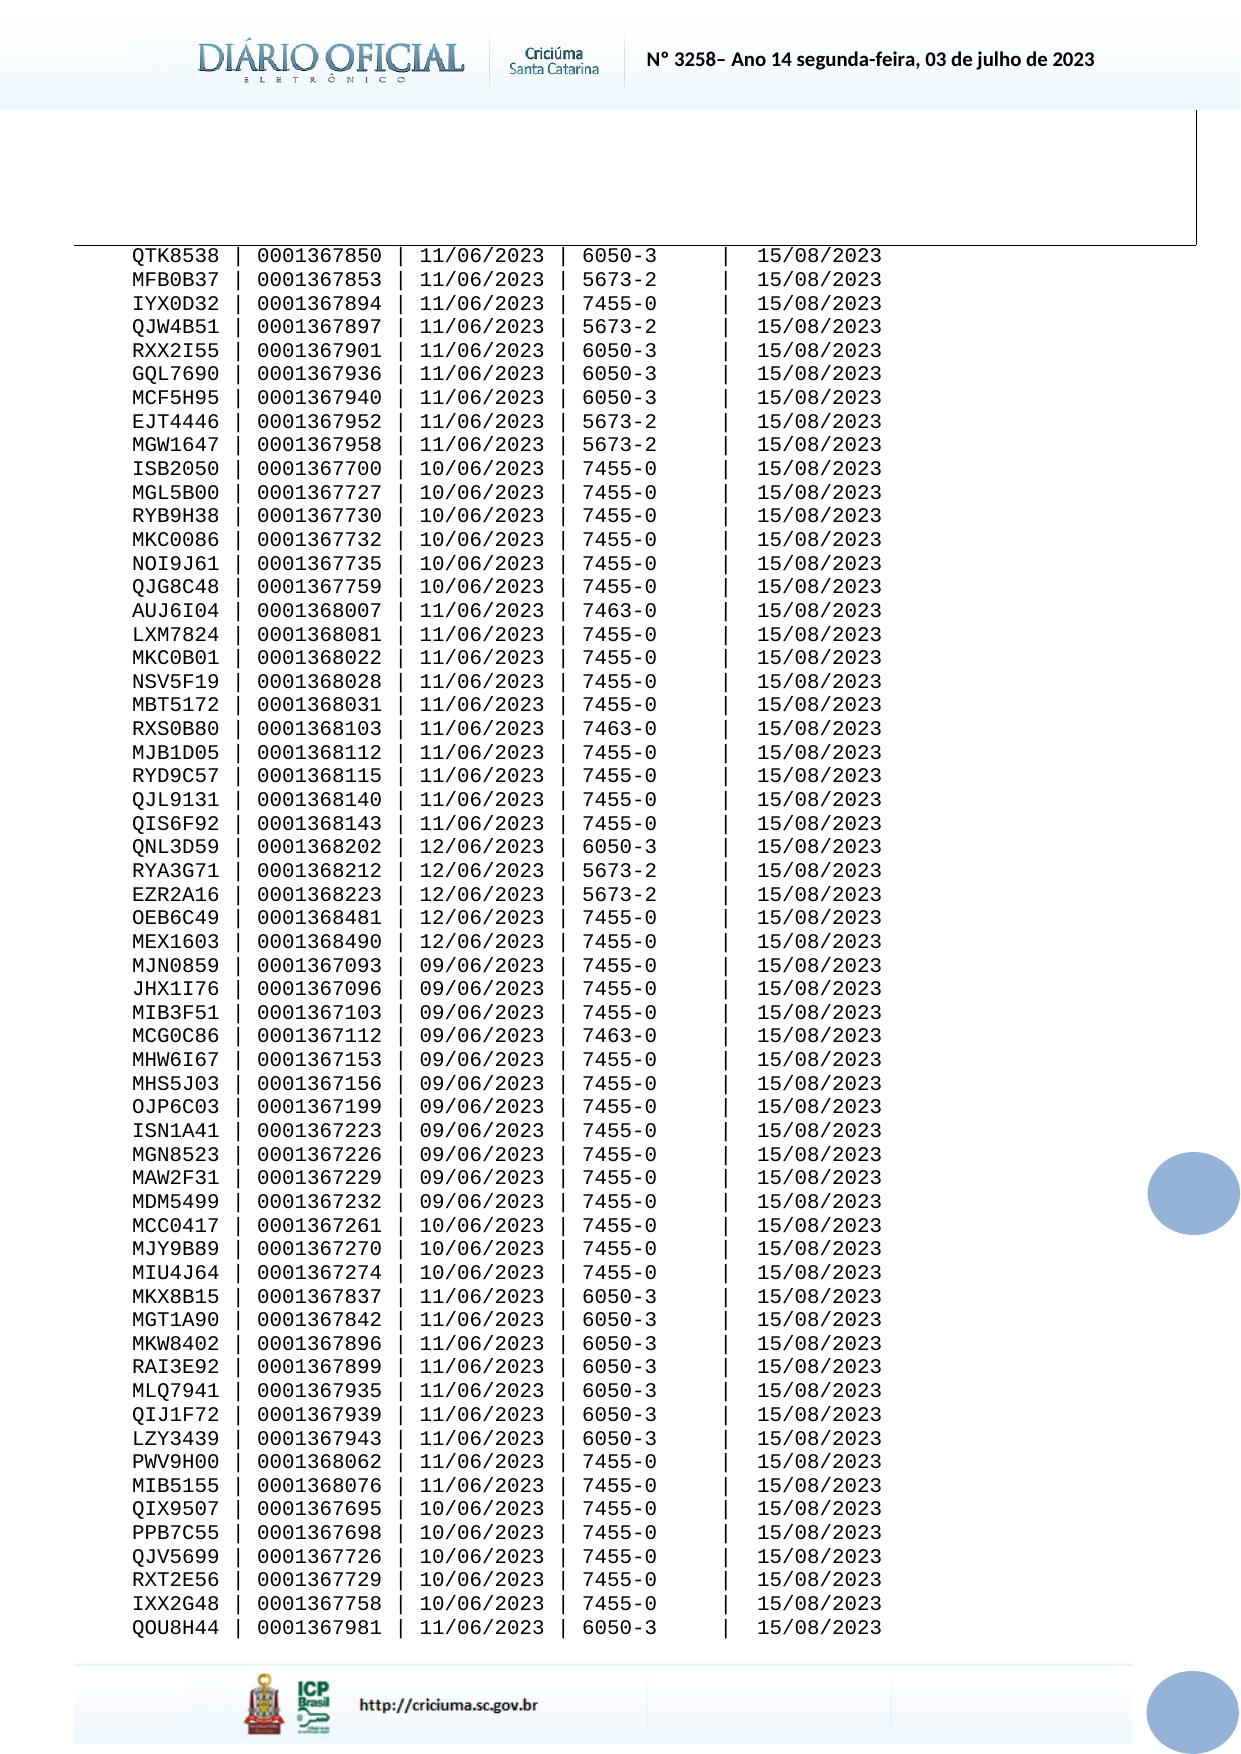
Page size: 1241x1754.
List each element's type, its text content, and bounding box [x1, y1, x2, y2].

text RAI3E92 | 0001367899 | 11/06/2023 | 6050-3 | 15/08/2023 [44, 1357, 1196, 1380]
text QOU8H44 | 0001367981 | 11/06/2023 | 6050-3 | 15/08/2023 [44, 1617, 1196, 1640]
text MKW8402 | 0001367896 | 11/06/2023 | 6050-3 | 15/08/2023 [44, 1333, 1196, 1357]
text MIB3F51 | 0001367103 | 09/06/2023 | 7455-0 | 15/08/2023 [44, 1002, 1196, 1026]
text LZY3439 | 0001367943 | 11/06/2023 | 6050-3 | 15/08/2023 [44, 1427, 1196, 1451]
text QJL9131 | 0001368140 | 11/06/2023 | 7455-0 | 15/08/2023 [44, 789, 1196, 813]
text MIU4J64 | 0001367274 | 10/06/2023 | 7455-0 | 15/08/2023 [44, 1262, 1196, 1286]
text MKX8B15 | 0001367837 | 11/06/2023 | 6050-3 | 15/08/2023 [44, 1286, 1196, 1309]
text MCG0C86 | 0001367112 | 09/06/2023 | 7463-0 | 15/08/2023 [44, 1026, 1196, 1049]
text QJG8C48 | 0001367759 | 10/06/2023 | 7455-0 | 15/08/2023 [44, 576, 1196, 600]
text RYB9H38 | 0001367730 | 10/06/2023 | 7455-0 | 15/08/2023 [44, 505, 1196, 529]
text MIB5155 | 0001368076 | 11/06/2023 | 7455-0 | 15/08/2023 [44, 1475, 1196, 1498]
text MKC0086 | 0001367732 | 10/06/2023 | 7455-0 | 15/08/2023 [44, 529, 1196, 553]
text MDM5499 | 0001367232 | 09/06/2023 | 7455-0 | 15/08/2023 [44, 1191, 1153, 1215]
text EZR2A16 | 0001368223 | 12/06/2023 | 5673-2 | 15/08/2023 [44, 884, 1196, 907]
text LXM7824 | 0001368081 | 11/06/2023 | 7455-0 | 15/08/2023 [44, 623, 1196, 647]
text MAW2F31 | 0001367229 | 09/06/2023 | 7455-0 | 15/08/2023 [44, 1167, 1157, 1191]
text ISB2050 | 0001367700 | 10/06/2023 | 7455-0 | 15/08/2023 [44, 458, 1196, 482]
text MGT1A90 | 0001367842 | 11/06/2023 | 6050-3 | 15/08/2023 [44, 1309, 1196, 1333]
text MLQ7941 | 0001367935 | 11/06/2023 | 6050-3 | 15/08/2023 [44, 1380, 1196, 1404]
text QJW4B51 | 0001367897 | 11/06/2023 | 5673-2 | 15/08/2023 [44, 316, 1196, 340]
text RYA3G71 | 0001368212 | 12/06/2023 | 5673-2 | 15/08/2023 [44, 860, 1196, 884]
text IYX0D32 | 0001367894 | 11/06/2023 | 7455-0 | 15/08/2023 [44, 292, 1196, 316]
text MCC0417 | 0001367261 | 10/06/2023 | 7455-0 | 15/08/2023 [44, 1215, 1196, 1238]
text EJT4446 | 0001367952 | 11/06/2023 | 5673-2 | 15/08/2023 [44, 411, 1196, 434]
text MHW6I67 | 0001367153 | 09/06/2023 | 7455-0 | 15/08/2023 [44, 1049, 1196, 1073]
text MGL5B00 | 0001367727 | 10/06/2023 | 7455-0 | 15/08/2023 [44, 482, 1196, 505]
text QIX9507 | 0001367695 | 10/06/2023 | 7455-0 | 15/08/2023 [44, 1498, 1196, 1522]
text MCF5H95 | 0001367940 | 11/06/2023 | 6050-3 | 15/08/2023 [44, 387, 1196, 411]
text QTK8538 | 0001367850 | 11/06/2023 | 6050-3 | 15/08/2023 [44, 245, 1196, 269]
text OJP6C03 | 0001367199 | 09/06/2023 | 7455-0 | 15/08/2023 [44, 1096, 1196, 1120]
text RYD9C57 | 0001368115 | 11/06/2023 | 7455-0 | 15/08/2023 [44, 765, 1196, 789]
text NOI9J61 | 0001367735 | 10/06/2023 | 7455-0 | 15/08/2023 [44, 553, 1196, 576]
text GQL7690 | 0001367936 | 11/06/2023 | 6050-3 | 15/08/2023 [44, 363, 1196, 387]
text MEX1603 | 0001368490 | 12/06/2023 | 7455-0 | 15/08/2023 [44, 931, 1196, 954]
text MJN0859 | 0001367093 | 09/06/2023 | 7455-0 | 15/08/2023 [44, 954, 1196, 978]
text MJY9B89 | 0001367270 | 10/06/2023 | 7455-0 | 15/08/2023 [44, 1238, 1196, 1262]
text IXX2G48 | 0001367758 | 10/06/2023 | 7455-0 | 15/08/2023 [44, 1593, 1196, 1617]
text OEB6C49 | 0001368481 | 12/06/2023 | 7455-0 | 15/08/2023 [44, 907, 1196, 931]
text RXT2E56 | 0001367729 | 10/06/2023 | 7455-0 | 15/08/2023 [44, 1569, 1196, 1593]
text MBT5172 | 0001368031 | 11/06/2023 | 7455-0 | 15/08/2023 [44, 694, 1196, 718]
text QJV5699 | 0001367726 | 10/06/2023 | 7455-0 | 15/08/2023 [44, 1546, 1196, 1569]
text RXS0B80 | 0001368103 | 11/06/2023 | 7463-0 | 15/08/2023 [44, 718, 1196, 742]
text QNL3D59 | 0001368202 | 12/06/2023 | 6050-3 | 15/08/2023 [44, 836, 1196, 860]
text PWV9H00 | 0001368062 | 11/06/2023 | 7455-0 | 15/08/2023 [44, 1451, 1196, 1475]
text MFB0B37 | 0001367853 | 11/06/2023 | 5673-2 | 15/08/2023 [44, 269, 1196, 292]
text RXX2I55 | 0001367901 | 11/06/2023 | 6050-3 | 15/08/2023 [44, 340, 1196, 363]
text QIJ1F72 | 0001367939 | 11/06/2023 | 6050-3 | 15/08/2023 [44, 1404, 1196, 1427]
text JHX1I76 | 0001367096 | 09/06/2023 | 7455-0 | 15/08/2023 [44, 978, 1196, 1002]
text MJB1D05 | 0001368112 | 11/06/2023 | 7455-0 | 15/08/2023 [44, 742, 1196, 765]
text MGW1647 | 0001367958 | 11/06/2023 | 5673-2 | 15/08/2023 [44, 434, 1196, 458]
text MHS5J03 | 0001367156 | 09/06/2023 | 7455-0 | 15/08/2023 [44, 1073, 1196, 1096]
text NSV5F19 | 0001368028 | 11/06/2023 | 7455-0 | 15/08/2023 [44, 671, 1196, 694]
text MGN8523 | 0001367226 | 09/06/2023 | 7455-0 | 15/08/2023 [44, 1144, 1196, 1167]
text QIS6F92 | 0001368143 | 11/06/2023 | 7455-0 | 15/08/2023 [44, 813, 1196, 836]
text MKC0B01 | 0001368022 | 11/06/2023 | 7455-0 | 15/08/2023 [44, 647, 1196, 671]
text PPB7C55 | 0001367698 | 10/06/2023 | 7455-0 | 15/08/2023 [44, 1522, 1196, 1546]
text AUJ6I04 | 0001368007 | 11/06/2023 | 7463-0 | 15/08/2023 [44, 600, 1196, 623]
text ISN1A41 | 0001367223 | 09/06/2023 | 7455-0 | 15/08/2023 [44, 1120, 1196, 1144]
